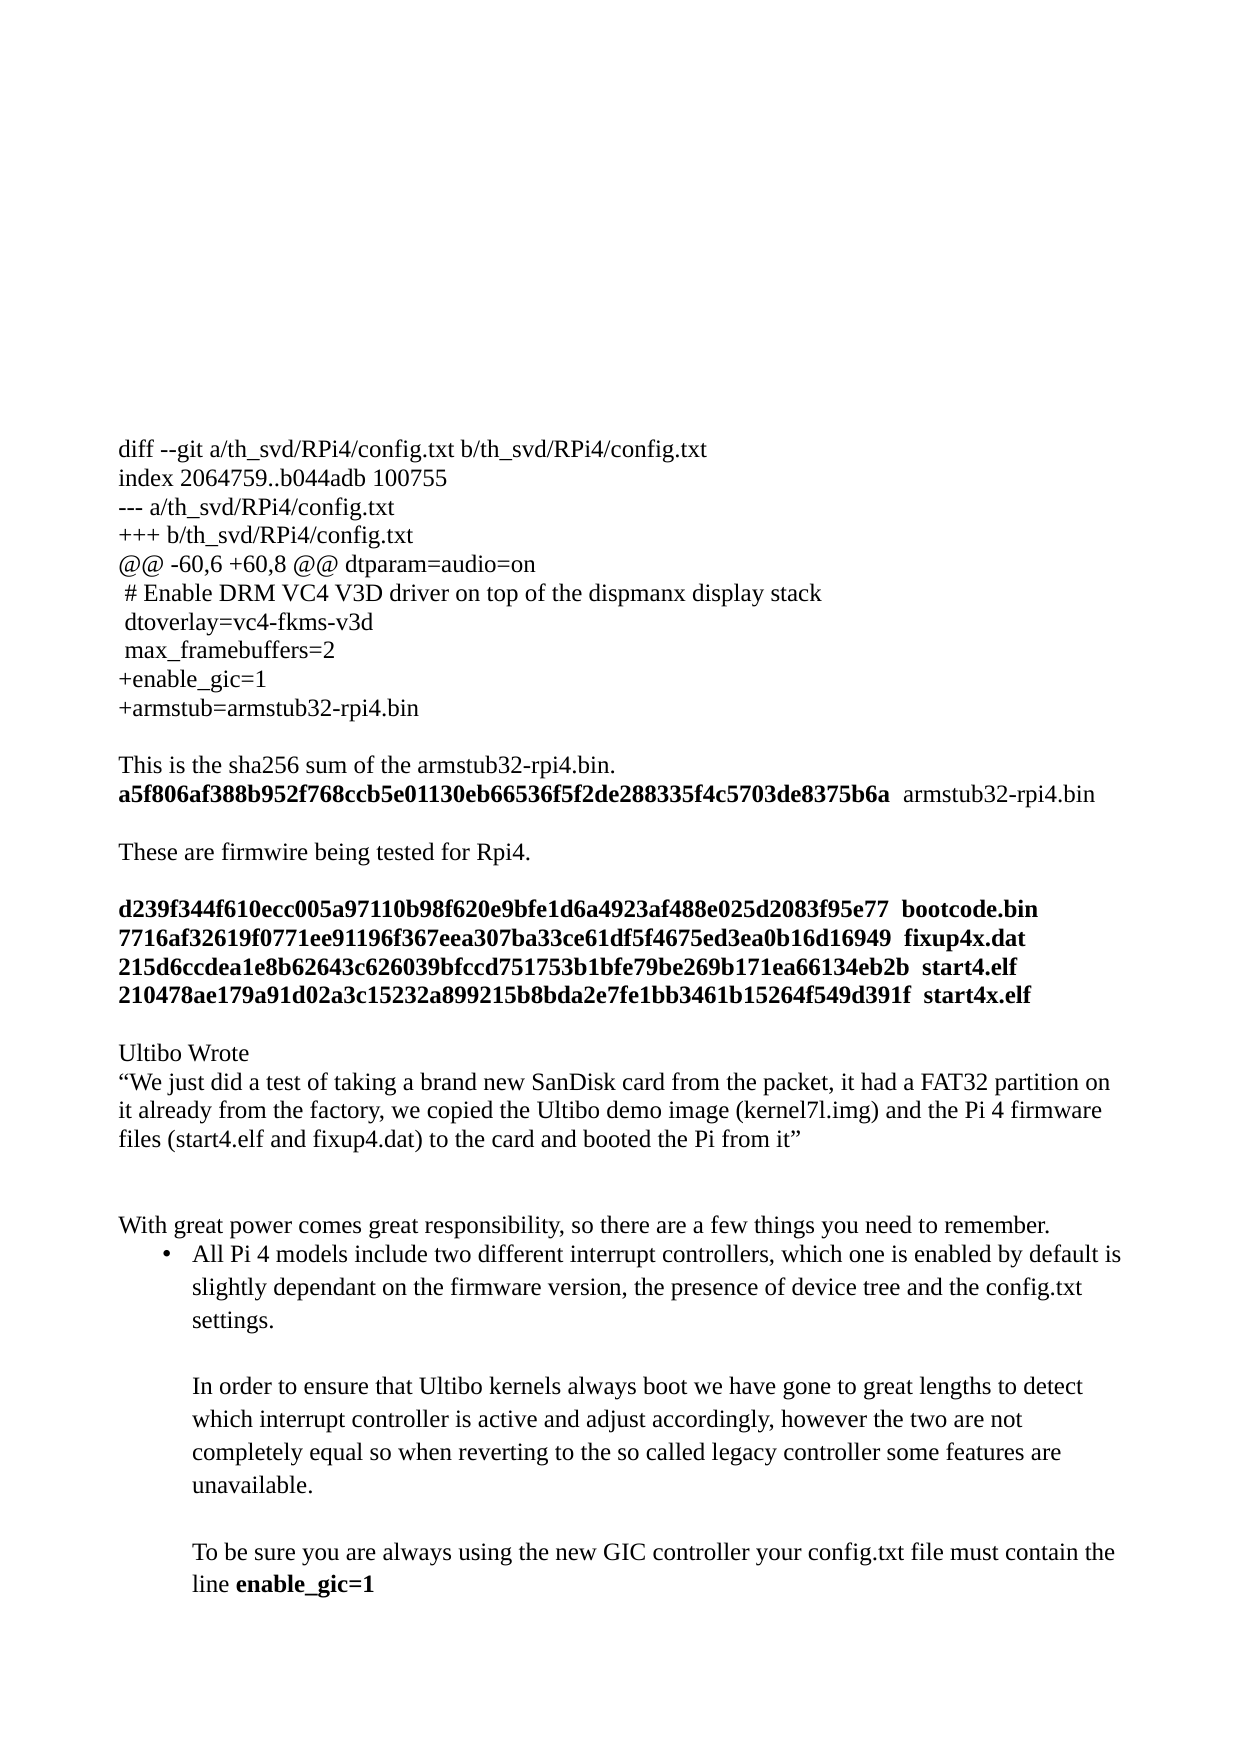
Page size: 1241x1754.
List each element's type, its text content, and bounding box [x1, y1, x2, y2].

text 215d6ccdea1e8b62643c626039bfccd751753b1bfe79be269b171ea66134eb2b start4.elf [118, 952, 1122, 981]
text max_framebuffers=2 [118, 636, 1122, 664]
text +++ b/th_svd/RPi4/config.txt [118, 521, 1122, 549]
text # Enable DRM VC4 V3D driver on top of the dispmanx display stack [118, 578, 1122, 607]
text --- a/th_svd/RPi4/config.txt [118, 492, 1122, 521]
text diff --git a/th_svd/RPi4/config.txt b/th_svd/RPi4/config.txt [118, 434, 1122, 463]
text +enable_gic=1 [118, 664, 1122, 693]
text 7716af32619f0771ee91196f367eea307ba33ce61df5f4675ed3ea0b16d16949 fixup4x.dat [118, 923, 1122, 952]
text dtoverlay=vc4-fkms-v3d [118, 607, 1122, 636]
text This is the sha256 sum of the armstub32-rpi4.bin. a5f806af388b952f768ccb5e01130eb66536f5f2de288335f4c5703de8375b6a armstub32-rpi4.bin [118, 751, 1122, 808]
text Ultibo Wrote [118, 1038, 1122, 1067]
text +armstub=armstub32-rpi4.bin [118, 693, 1122, 722]
text “We just did a test of taking a brand new SanDisk card from the packet, it had a FAT32 partition on it already from the factory, we copied the Ultibo demo image (kernel7l.img) and the Pi 4 firmware files (start4.elf and fixup4.dat) to the card and booted the Pi from it” [118, 1067, 1122, 1153]
text index 2064759..b044adb 100755 [118, 463, 1122, 492]
text @@ -60,6 +60,8 @@ dtparam=audio=on [118, 549, 1122, 578]
list All Pi 4 models include two different interrupt controllers, which one is enabled by default is slightly dependant on the firmware version, the presence of device tree and the config.txt settings. In order to ensure that Ultibo kernels always boot we have gone to great lengths to detect which interrupt controller is active and adjust accordingly, however the two are not completely equal so when reverting to the so called legacy controller some features are unavailable. To be sure you are always using the new GIC controller your config.txt file must contain the line enable_gic=1 [162, 1239, 1122, 1598]
text 210478ae179a91d02a3c15232a899215b8bda2e7fe1bb3461b15264f549d391f start4x.elf [118, 981, 1122, 1009]
text With great power comes great responsibility, so there are a few things you need to remember. [118, 1211, 1122, 1239]
text These are firmwire being tested for Rpi4. [118, 837, 1122, 866]
text d239f344f610ecc005a97110b98f620e9bfe1d6a4923af488e025d2083f95e77 bootcode.bin [118, 894, 1122, 923]
